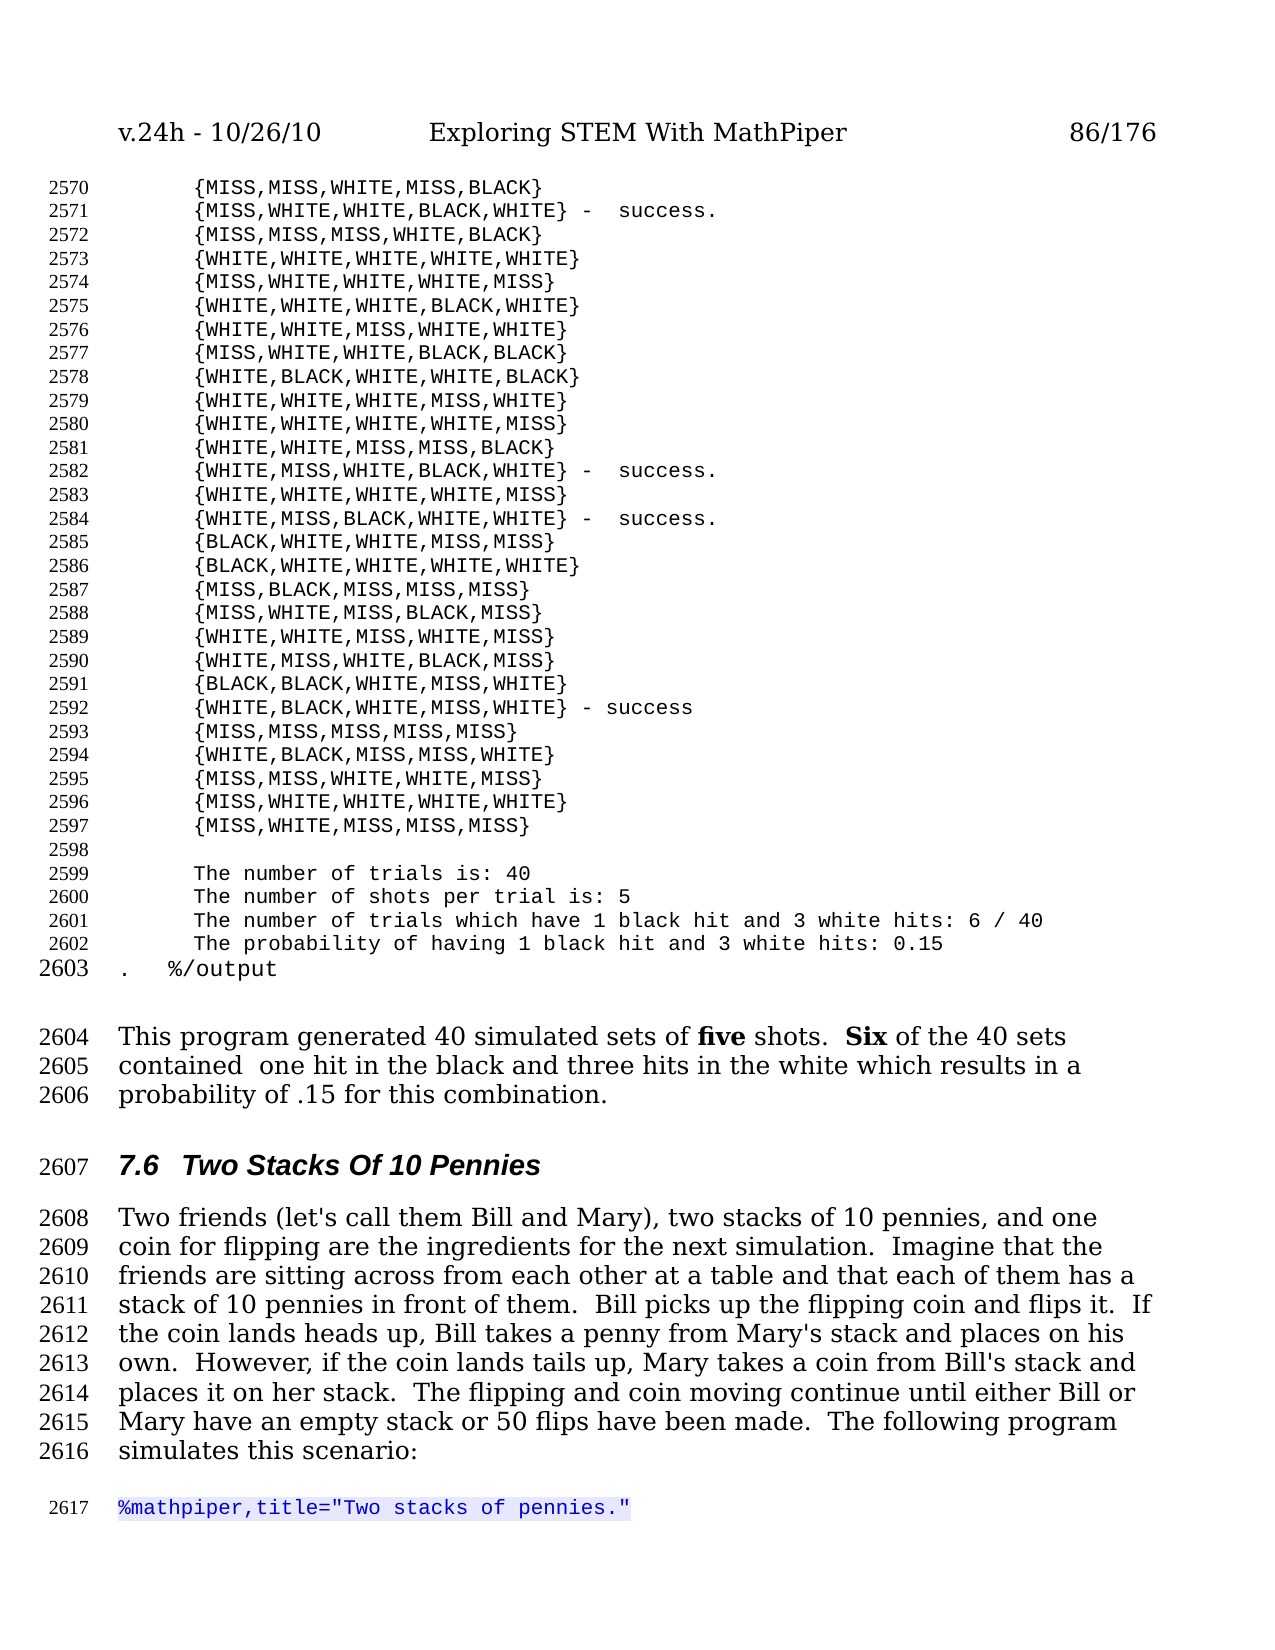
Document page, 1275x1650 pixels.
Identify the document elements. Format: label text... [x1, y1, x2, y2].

text {MISS,MISS,MISS,MISS,MISS} [118, 721, 1157, 744]
text {MISS,WHITE,MISS,BLACK,MISS} [118, 602, 1157, 626]
text The number of shots per trial is: 5 [118, 886, 1157, 910]
text {MISS,BLACK,MISS,MISS,MISS} [118, 579, 1157, 602]
text {WHITE,BLACK,WHITE,WHITE,BLACK} [118, 366, 1157, 389]
text {WHITE,WHITE,MISS,WHITE,MISS} [118, 626, 1157, 650]
text Two friends (let's call them Bill and Mary), two stacks of 10 pennies, and one coin for flipping are the ingredients for the next simulation. Imagine that the friends are sitting across from each other at a table and that each of them has a stack of 10 pennies in front of them. Bill picks up the flipping coin and flips it. If the coin lands heads up, Bill takes a penny from Mary's stack and places on his own. However, if the coin lands tails up, Mary takes a coin from Bill's stack and places it on her stack. The flipping and coin moving continue until either Bill or Mary have an empty stack or 50 flips have been made. The following program simulates this scenario: [118, 1203, 1157, 1465]
text {BLACK,WHITE,WHITE,MISS,MISS} [118, 531, 1157, 555]
text {WHITE,WHITE,MISS,WHITE,WHITE} [118, 319, 1157, 342]
text {WHITE,WHITE,WHITE,WHITE,MISS} [118, 413, 1157, 437]
text {MISS,WHITE,WHITE,BLACK,BLACK} [118, 342, 1157, 366]
text {WHITE,WHITE,WHITE,WHITE,WHITE} [118, 248, 1157, 271]
text The number of trials which have 1 black hit and 3 white hits: 6 / 40 [118, 910, 1157, 933]
text This program generated 40 simulated sets of five shots. Six of the 40 sets contained one hit in the black and three hits in the white which results in a probability of .15 for this combination. [118, 1021, 1157, 1109]
text {WHITE,MISS,BLACK,WHITE,WHITE} - success. [118, 508, 1157, 531]
text {WHITE,BLACK,WHITE,MISS,WHITE} - success [118, 697, 1157, 721]
text {WHITE,WHITE,WHITE,WHITE,MISS} [118, 484, 1157, 508]
text {WHITE,MISS,WHITE,BLACK,MISS} [118, 650, 1157, 673]
text %mathpiper,title="Two stacks of pennies." [118, 1497, 1157, 1521]
subtitle Two Stacks Of 10 Pennies [118, 1148, 1157, 1182]
text {MISS,MISS,MISS,WHITE,BLACK} [118, 224, 1157, 248]
text {MISS,WHITE,MISS,MISS,MISS} [118, 815, 1157, 839]
text {MISS,MISS,WHITE,WHITE,MISS} [118, 768, 1157, 792]
text {WHITE,WHITE,WHITE,BLACK,WHITE} [118, 295, 1157, 319]
text {WHITE,WHITE,WHITE,MISS,WHITE} [118, 389, 1157, 413]
text The number of trials is: 40 [118, 862, 1157, 886]
text The probability of having 1 black hit and 3 white hits: 0.15 [118, 933, 1157, 957]
text {WHITE,BLACK,MISS,MISS,WHITE} [118, 744, 1157, 768]
text . %/output [118, 957, 1157, 983]
text {BLACK,BLACK,WHITE,MISS,WHITE} [118, 673, 1157, 697]
text {WHITE,WHITE,MISS,MISS,BLACK} [118, 437, 1157, 461]
text {BLACK,WHITE,WHITE,WHITE,WHITE} [118, 555, 1157, 579]
text {MISS,WHITE,WHITE,WHITE,WHITE} [118, 792, 1157, 815]
text {MISS,MISS,WHITE,MISS,BLACK} [118, 177, 1157, 200]
text {MISS,WHITE,WHITE,BLACK,WHITE} - success. [118, 200, 1157, 224]
text {WHITE,MISS,WHITE,BLACK,WHITE} - success. [118, 461, 1157, 484]
text {MISS,WHITE,WHITE,WHITE,MISS} [118, 271, 1157, 295]
